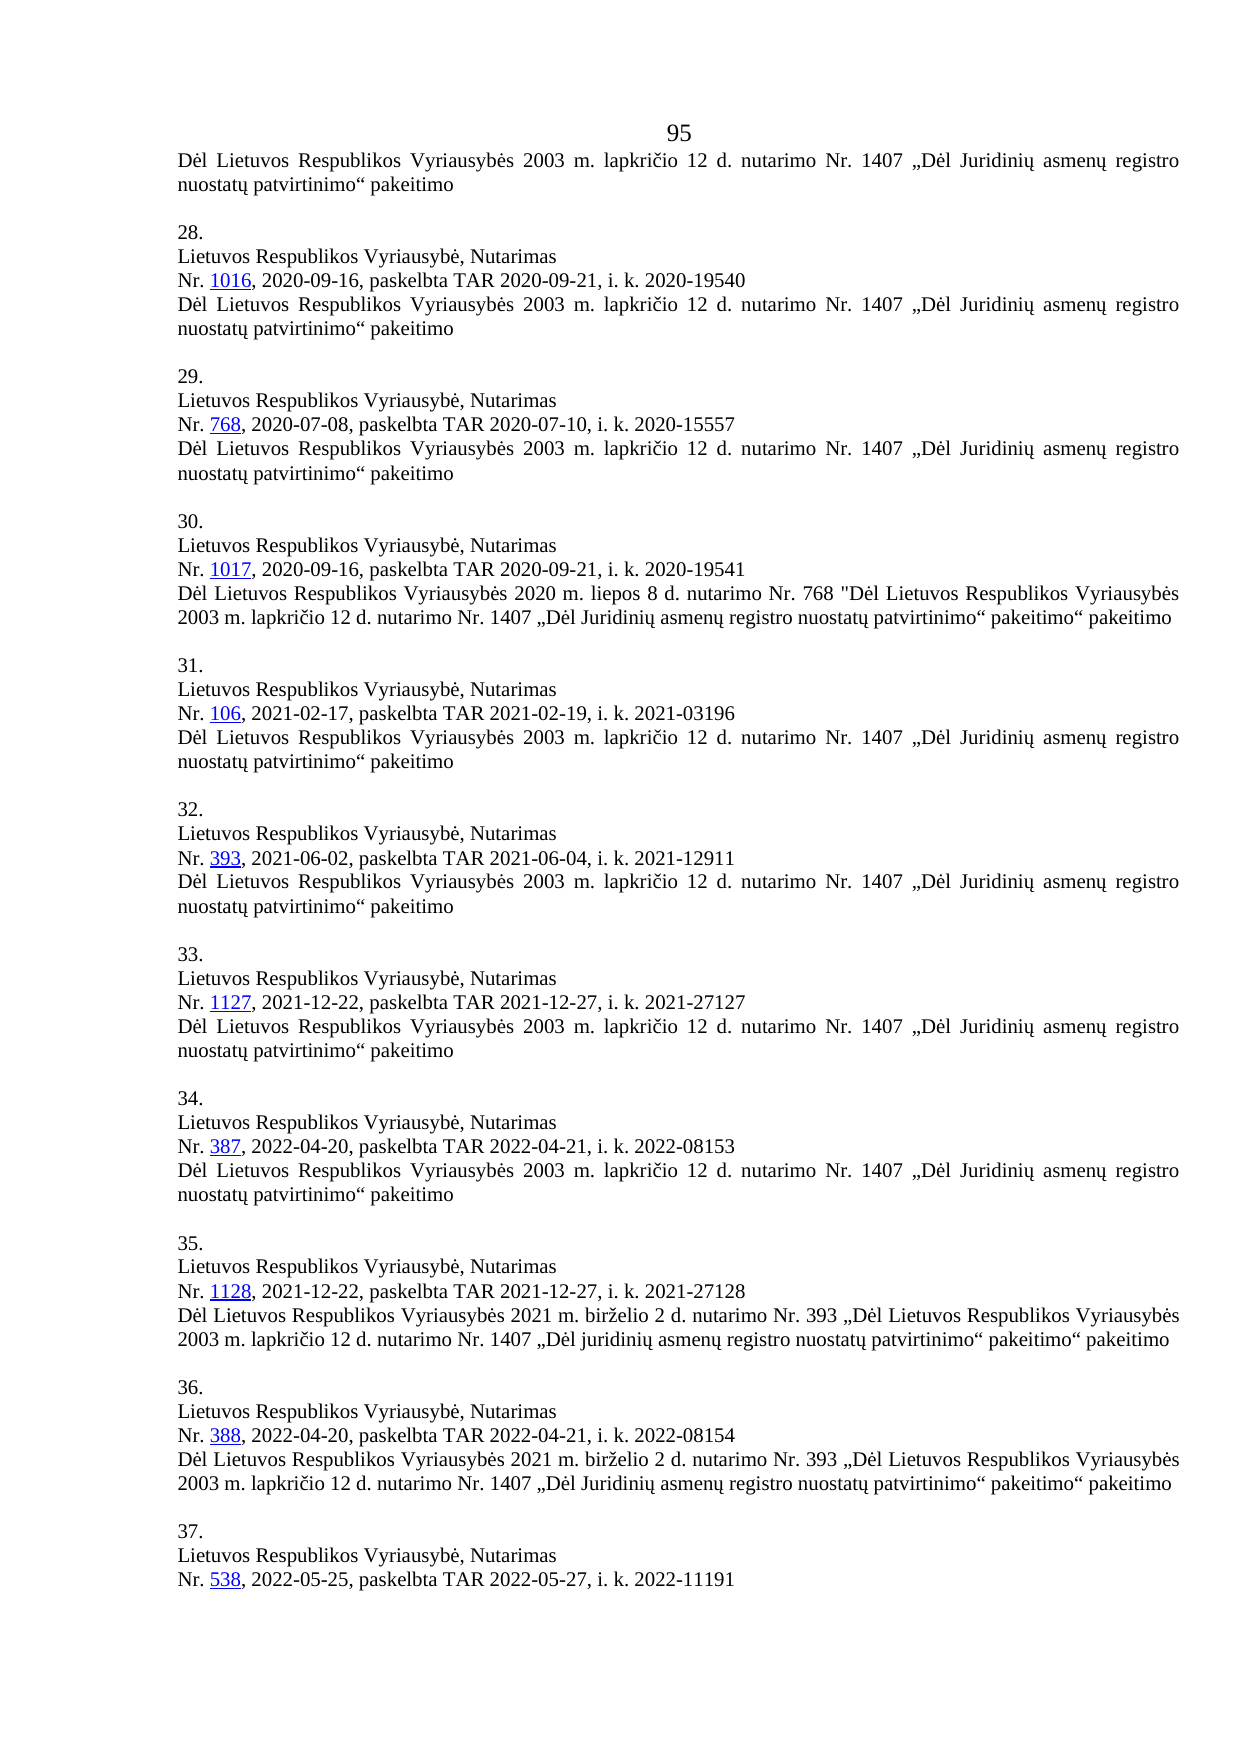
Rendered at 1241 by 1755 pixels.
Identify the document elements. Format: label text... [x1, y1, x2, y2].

text Dėl Lietuvos Respublikos Vyriausybės 2003 m. lapkričio 12 d. nutarimo Nr. 1407 „Dėl Juridinių asmenų registro nuostatų patvirtinimo“ pakeitimo [177, 436, 1181, 484]
text Nr. 387, 2022-04-20, paskelbta TAR 2022-04-21, i. k. 2022-08153 [177, 1134, 1181, 1158]
text Dėl Lietuvos Respublikos Vyriausybės 2020 m. liepos 8 d. nutarimo Nr. 768 "Dėl Lietuvos Respublikos Vyriausybės 2003 m. lapkričio 12 d. nutarimo Nr. 1407 „Dėl Juridinių asmenų registro nuostatų patvirtinimo“ pakeitimo“ pakeitimo [177, 581, 1181, 629]
text Nr. 768, 2020-07-08, paskelbta TAR 2020-07-10, i. k. 2020-15557 [177, 412, 1181, 436]
text Dėl Lietuvos Respublikos Vyriausybės 2021 m. birželio 2 d. nutarimo Nr. 393 „Dėl Lietuvos Respublikos Vyriausybės 2003 m. lapkričio 12 d. nutarimo Nr. 1407 „Dėl Juridinių asmenų registro nuostatų patvirtinimo“ pakeitimo“ pakeitimo [177, 1447, 1181, 1495]
text Nr. 1127, 2021-12-22, paskelbta TAR 2021-12-27, i. k. 2021-27127 [177, 990, 1181, 1014]
text Nr. 393, 2021-06-02, paskelbta TAR 2021-06-04, i. k. 2021-12911 [177, 845, 1181, 869]
text 32. [177, 797, 1181, 821]
text 34. [177, 1086, 1181, 1110]
text Lietuvos Respublikos Vyriausybė, Nutarimas [177, 1254, 1181, 1278]
text Lietuvos Respublikos Vyriausybė, Nutarimas [177, 821, 1181, 845]
text Nr. 538, 2022-05-25, paskelbta TAR 2022-05-27, i. k. 2022-11191 [177, 1567, 1181, 1591]
text Lietuvos Respublikos Vyriausybė, Nutarimas [177, 677, 1181, 701]
text Lietuvos Respublikos Vyriausybė, Nutarimas [177, 244, 1181, 268]
text Nr. 1128, 2021-12-22, paskelbta TAR 2021-12-27, i. k. 2021-27128 [177, 1278, 1181, 1303]
text Dėl Lietuvos Respublikos Vyriausybės 2003 m. lapkričio 12 d. nutarimo Nr. 1407 „Dėl Juridinių asmenų registro nuostatų patvirtinimo“ pakeitimo [177, 869, 1181, 918]
text 28. [177, 220, 1181, 244]
text 37. [177, 1519, 1181, 1543]
text 35. [177, 1230, 1181, 1254]
text Dėl Lietuvos Respublikos Vyriausybės 2003 m. lapkričio 12 d. nutarimo Nr. 1407 „Dėl Juridinių asmenų registro nuostatų patvirtinimo“ pakeitimo [177, 292, 1181, 340]
text 36. [177, 1375, 1181, 1399]
text 33. [177, 942, 1181, 966]
text Nr. 388, 2022-04-20, paskelbta TAR 2022-04-21, i. k. 2022-08154 [177, 1423, 1181, 1447]
text Dėl Lietuvos Respublikos Vyriausybės 2003 m. lapkričio 12 d. nutarimo Nr. 1407 „Dėl Juridinių asmenų registro nuostatų patvirtinimo“ pakeitimo [177, 725, 1181, 773]
text Lietuvos Respublikos Vyriausybė, Nutarimas [177, 1399, 1181, 1423]
text Lietuvos Respublikos Vyriausybė, Nutarimas [177, 533, 1181, 557]
text 30. [177, 508, 1181, 533]
text 29. [177, 364, 1181, 388]
text Lietuvos Respublikos Vyriausybė, Nutarimas [177, 388, 1181, 412]
text Dėl Lietuvos Respublikos Vyriausybės 2021 m. birželio 2 d. nutarimo Nr. 393 „Dėl Lietuvos Respublikos Vyriausybės 2003 m. lapkričio 12 d. nutarimo Nr. 1407 „Dėl juridinių asmenų registro nuostatų patvirtinimo“ pakeitimo“ pakeitimo [177, 1303, 1181, 1351]
text Dėl Lietuvos Respublikos Vyriausybės 2003 m. lapkričio 12 d. nutarimo Nr. 1407 „Dėl Juridinių asmenų registro nuostatų patvirtinimo“ pakeitimo [177, 1014, 1181, 1062]
text Nr. 1016, 2020-09-16, paskelbta TAR 2020-09-21, i. k. 2020-19540 [177, 268, 1181, 292]
text Nr. 106, 2021-02-17, paskelbta TAR 2021-02-19, i. k. 2021-03196 [177, 701, 1181, 725]
text Dėl Lietuvos Respublikos Vyriausybės 2003 m. lapkričio 12 d. nutarimo Nr. 1407 „Dėl Juridinių asmenų registro nuostatų patvirtinimo“ pakeitimo [177, 1158, 1181, 1206]
text Dėl Lietuvos Respublikos Vyriausybės 2003 m. lapkričio 12 d. nutarimo Nr. 1407 „Dėl Juridinių asmenų registro nuostatų patvirtinimo“ pakeitimo [177, 148, 1181, 196]
text Lietuvos Respublikos Vyriausybė, Nutarimas [177, 966, 1181, 990]
text 31. [177, 653, 1181, 677]
text Lietuvos Respublikos Vyriausybė, Nutarimas [177, 1543, 1181, 1567]
text Lietuvos Respublikos Vyriausybė, Nutarimas [177, 1110, 1181, 1134]
text Nr. 1017, 2020-09-16, paskelbta TAR 2020-09-21, i. k. 2020-19541 [177, 557, 1181, 581]
